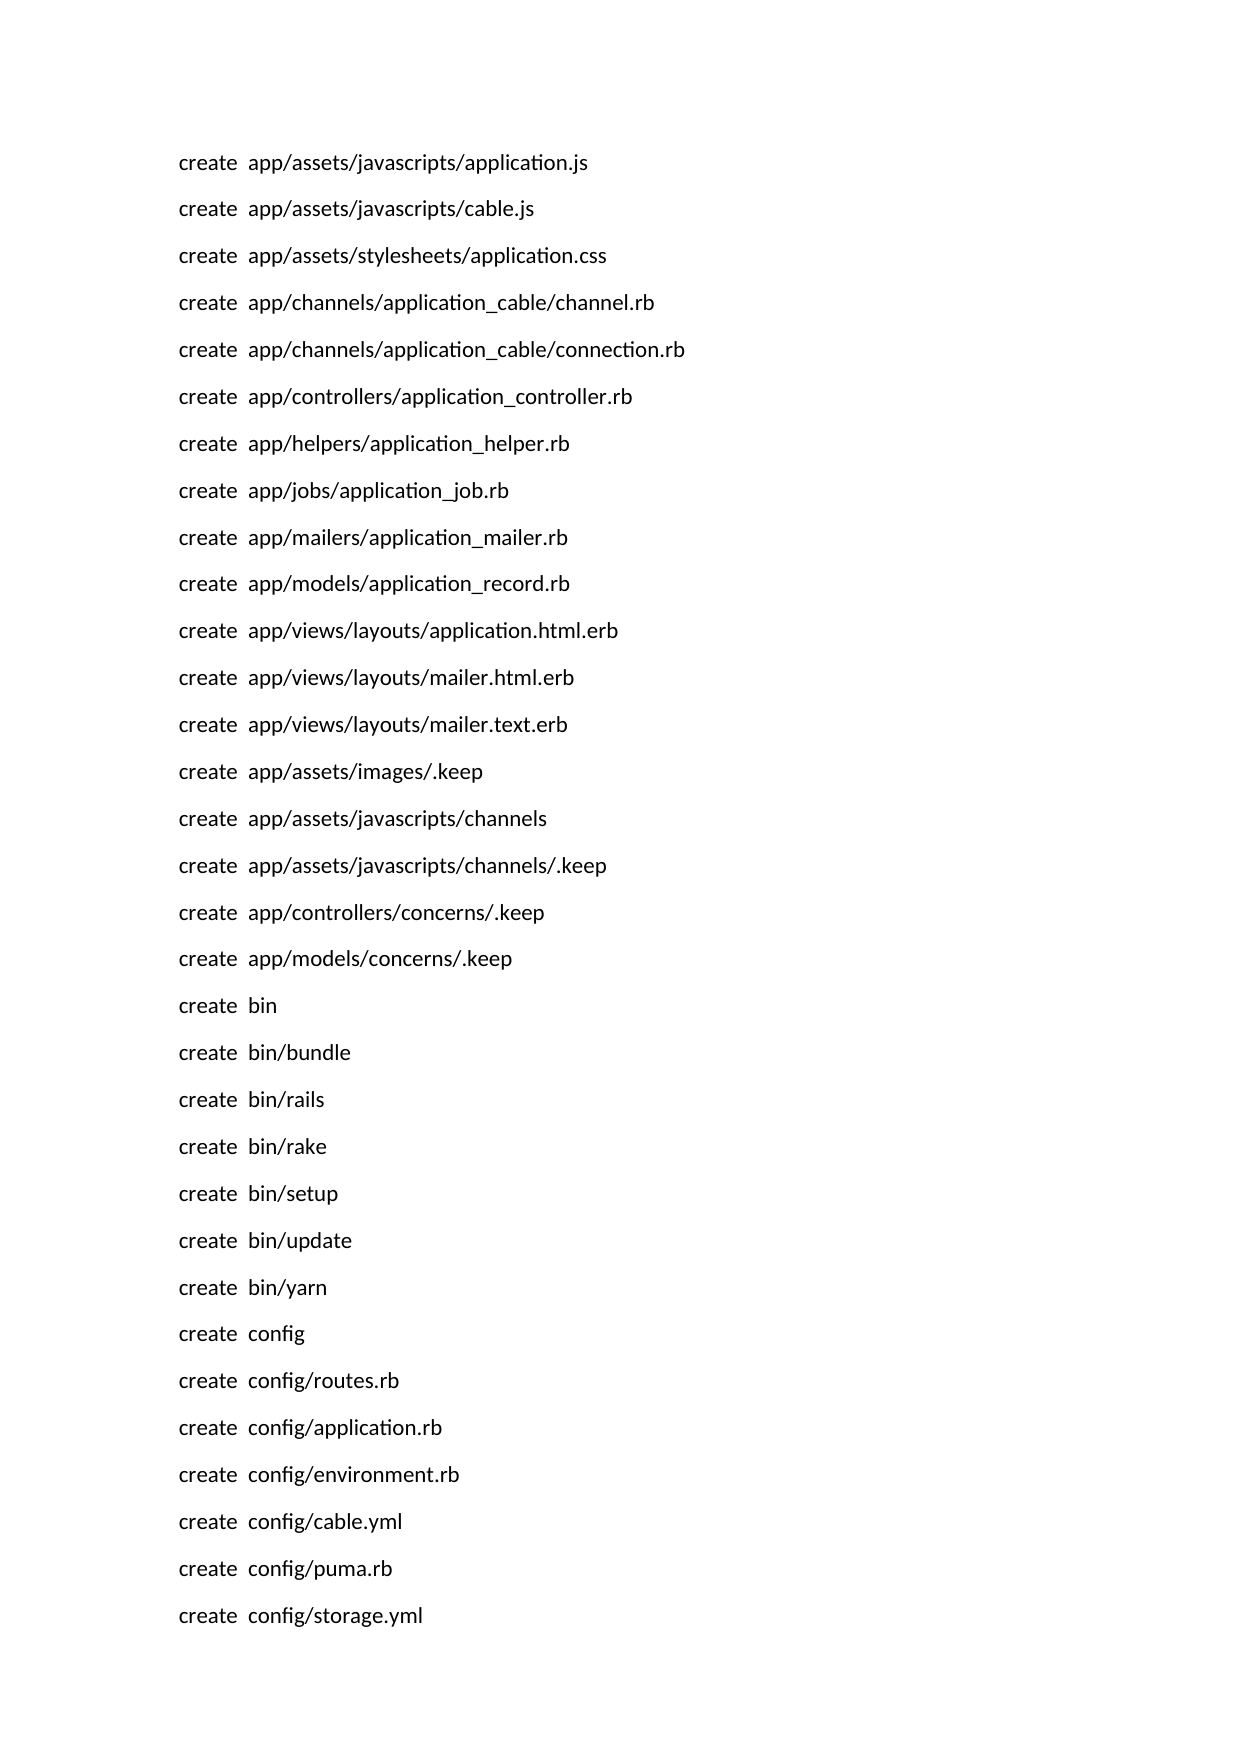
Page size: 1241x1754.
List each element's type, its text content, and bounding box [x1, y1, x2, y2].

text create app/helpers/application_helper.rb [148, 429, 1093, 457]
text create app/views/layouts/mailer.text.erb [148, 710, 1093, 738]
text create config/routes.rb [148, 1366, 1093, 1394]
text create app/models/application_record.rb [148, 569, 1093, 597]
text create app/channels/application_cable/connection.rb [148, 335, 1093, 363]
text create config [148, 1319, 1093, 1347]
text create bin/rake [148, 1132, 1093, 1160]
text create config/cable.yml [148, 1507, 1093, 1535]
text create config/environment.rb [148, 1460, 1093, 1488]
text create bin/setup [148, 1179, 1093, 1207]
text create app/assets/javascripts/channels [148, 804, 1093, 832]
text create config/application.rb [148, 1413, 1093, 1441]
text create app/assets/stylesheets/application.css [148, 241, 1093, 269]
text create app/controllers/concerns/.keep [148, 898, 1093, 926]
text create app/channels/application_cable/channel.rb [148, 288, 1093, 316]
text create app/assets/javascripts/application.js [148, 148, 1093, 176]
text create app/assets/javascripts/cable.js [148, 194, 1093, 222]
text create app/assets/javascripts/channels/.keep [148, 851, 1093, 879]
text create app/jobs/application_job.rb [148, 476, 1093, 504]
text create bin/rails [148, 1085, 1093, 1113]
text create app/mailers/application_mailer.rb [148, 523, 1093, 551]
text create bin/yarn [148, 1273, 1093, 1301]
text create app/models/concerns/.keep [148, 944, 1093, 972]
text create config/storage.yml [148, 1601, 1093, 1629]
text create app/views/layouts/mailer.html.erb [148, 663, 1093, 691]
text create app/controllers/application_controller.rb [148, 382, 1093, 410]
text create app/views/layouts/application.html.erb [148, 616, 1093, 644]
text create app/assets/images/.keep [148, 757, 1093, 785]
text create bin [148, 991, 1093, 1019]
text create bin/bundle [148, 1038, 1093, 1066]
text create bin/update [148, 1226, 1093, 1254]
text create config/puma.rb [148, 1554, 1093, 1582]
